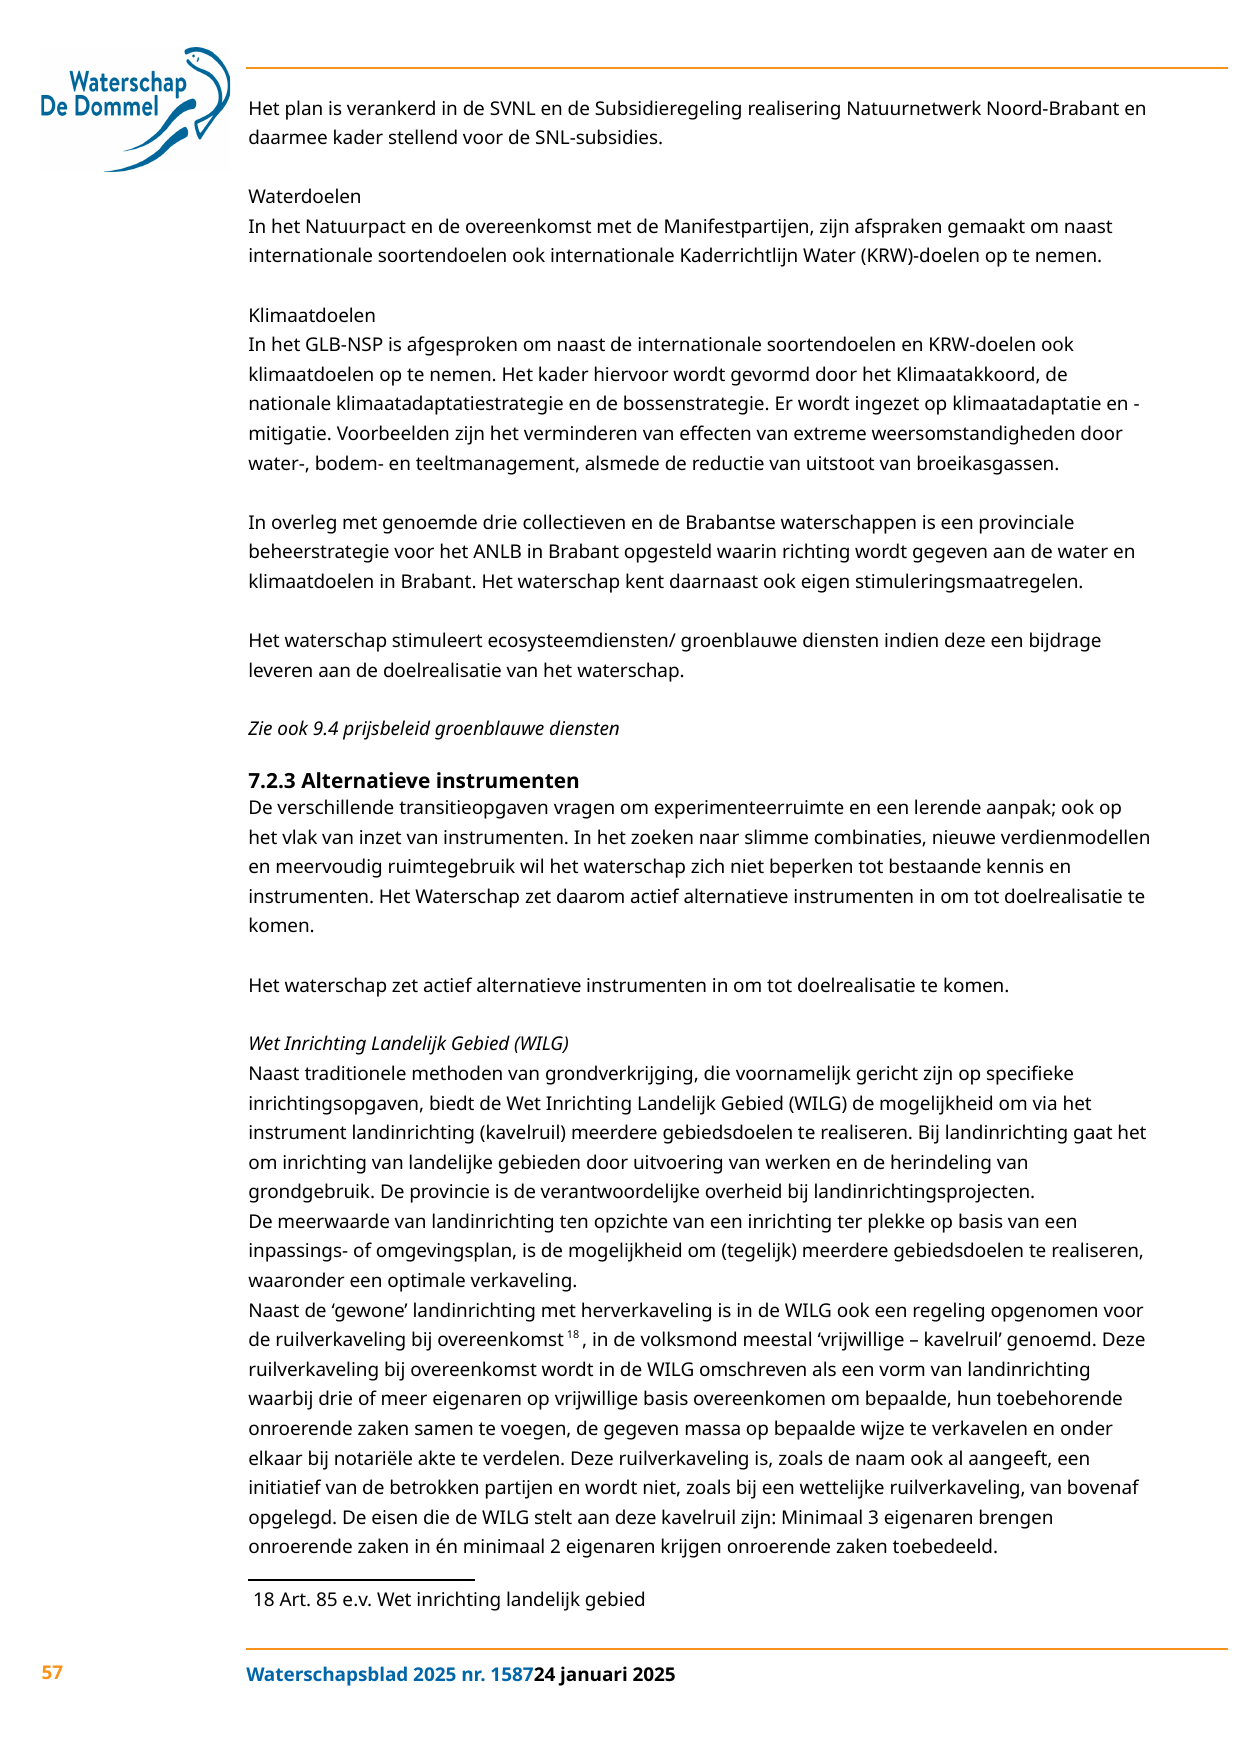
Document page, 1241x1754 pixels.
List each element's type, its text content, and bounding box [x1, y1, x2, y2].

text De meerwaarde van landinrichting ten opzichte van een inrichting ter plekke op basis van een inpassings- of omgevingsplan, is de mogelijkheid om (tegelijk) meerdere gebiedsdoelen te realiseren, waaronder een optimale verkaveling. [248, 1208, 1152, 1293]
text De verschillende transitieopgaven vragen om experimenteerruimte en een lerende aanpak; ook op het vlak van inzet van instrumenten. In het zoeken naar slimme combinaties, nieuwe verdienmodellen en meervoudig ruimtegebruik wil het waterschap zich niet beperken tot bestaande kennis en instrumenten. Het Waterschap zet daarom actief alternatieve instrumenten in om tot doelrealisatie te komen. [248, 794, 1152, 938]
text In het GLB-NSP is afgesproken om naast de internationale soortendoelen en KRW-doelen ook klimaatdoelen op te nemen. Het kader hiervoor wordt gevormd door het Klimaatakkoord, de nationale klimaatadaptatiestrategie en de bossenstrategie. Er wordt ingezet op klimaatadaptatie en -mitigatie. Voorbeelden zijn het verminderen van effecten van extreme weersomstandigheden door water-, bodem- en teeltmanagement, alsmede de reductie van uitstoot van broeikasgassen. [248, 331, 1152, 476]
picture [41, 47, 231, 172]
text Naast de ‘gewone’ landinrichting met herverkaveling is in de WILG ook een regeling opgenomen voor de ruilverkaveling bij overeenkomst, in de volksmond meestal ‘vrijwillige – kavelruil’ genoemd. Deze ruilverkaveling bij overeenkomst wordt in de WILG omschreven als een vorm van landinrichting waarbij drie of meer eigenaren op vrijwillige basis overeenkomen om bepaalde, hun toebehorende onroerende zaken samen te voegen, de gegeven massa op bepaalde wijze te verkavelen en onder elkaar bij notariële akte te verdelen. Deze ruilverkaveling is, zoals de naam ook al aangeeft, een initiatief van de betrokken partijen en wordt niet, zoals bij een wettelijke ruilverkaveling, van bovenaf opgelegd. De eisen die de WILG stelt aan deze kavelruil zijn: Minimaal 3 eigenaren brengen onroerende zaken in én minimaal 2 eigenaren krijgen onroerende zaken toebedeeld. [248, 1297, 1152, 1559]
text Klimaatdoelen [248, 302, 1152, 328]
text In overleg met genoemde drie collectieven en de Brabantse waterschappen is een provinciale beheerstrategie voor het ANLB in Brabant opgesteld waarin richting wordt gegeven aan de water en klimaatdoelen in Brabant. Het waterschap kent daarnaast ook eigen stimuleringsmaatregelen. [248, 509, 1152, 594]
picture [198, 118, 210, 131]
text Art. 85 e.v. Wet inrichting landelijk gebied [248, 1586, 1152, 1612]
text Waterdoelen [248, 183, 1152, 209]
text Zie ook 9.4 prijsbeleid groenblauwe diensten [248, 716, 1152, 741]
table_header Het waterschap zet actief alternatieve instrumenten in om tot doelrealisatie te komen. [248, 972, 1152, 998]
text Het plan is verankerd in de SVNL en de Subsidieregeling realisering Natuurnetwerk Noord-Brabant en daarmee kader stellend voor de SNL-subsidies. [248, 95, 1152, 150]
table_header Het waterschap stimuleert ecosysteemdiensten/ groenblauwe diensten indien deze een bijdrage leveren aan de doelrealisatie van het waterschap. [248, 628, 1152, 683]
text Wet Inrichting Landelijk Gebied (WILG) [248, 1031, 1152, 1056]
picture [204, 47, 231, 76]
text 7.2.3 Alternatieve instrumenten [248, 766, 1152, 794]
text Naast traditionele methoden van grondverkrijging, die voornamelijk gericht zijn op specifieke inrichtingsopgaven, biedt de Wet Inrichting Landelijk Gebied (WILG) de mogelijkheid om via het instrument landinrichting (kavelruil) meerdere gebiedsdoelen te realiseren. Bij landinrichting gaat het om inrichting van landelijke gebieden door uitvoering van werken en de herindeling van grondgebruik. De provincie is de verantwoordelijke overheid bij landinrichtingsprojecten. [248, 1060, 1152, 1204]
picture [45, 99, 51, 111]
text In het Natuurpact en de overeenkomst met de Manifestpartijen, zijn afspraken gemaakt om naast internationale soortendoelen ook internationale Kaderrichtlijn Water (KRW)-doelen op te nemen. [248, 213, 1152, 268]
